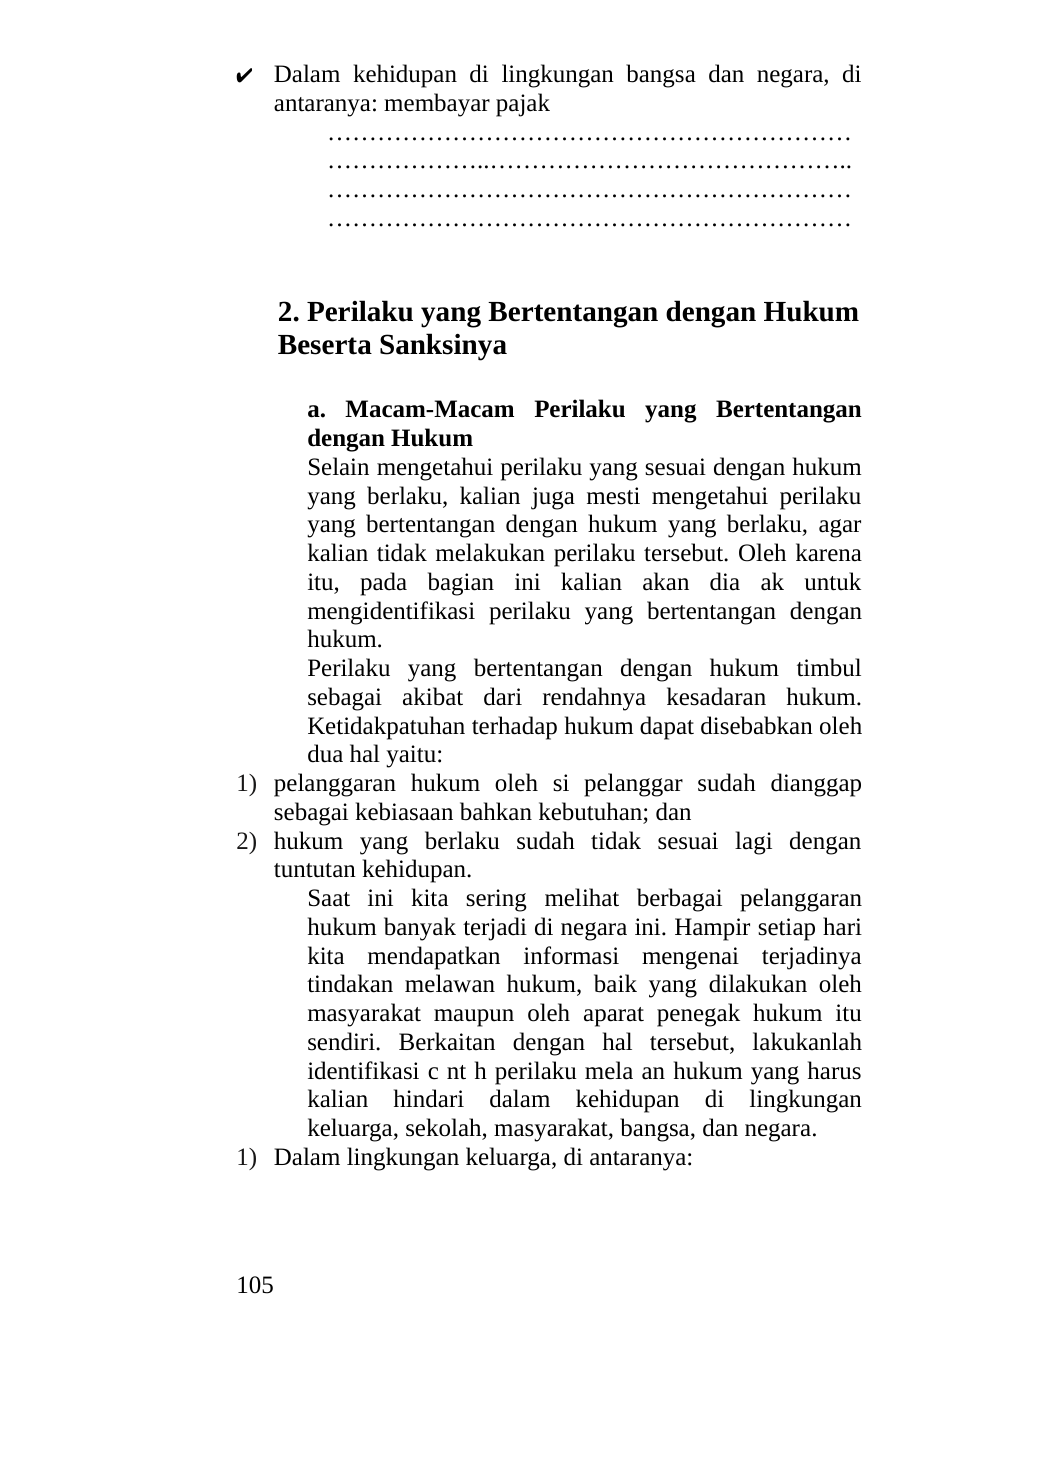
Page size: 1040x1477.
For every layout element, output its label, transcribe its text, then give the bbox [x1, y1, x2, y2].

text Selain mengetahui perilaku yang sesuai dengan hukum yang berlaku, kalian juga mesti mengetahui perilaku yang bertentangan dengan hukum yang berlaku, agar kalian tidak melakukan perilaku tersebut. Oleh karena itu, pada bagian ini kalian akan dia ak untuk mengidentifikasi perilaku yang bertentangan dengan hukum. [307, 452, 862, 653]
text Saat ini kita sering melihat berbagai pelanggaran hukum banyak terjadi di negara ini. Hampir setiap hari kita mendapatkan informasi mengenai terjadinya tindakan melawan hukum, baik yang dilakukan oleh masyarakat maupun oleh aparat penegak hukum itu sendiri. Berkaitan dengan hal tersebut, lakukanlah identifikasi c nt h perilaku mela an hukum yang harus kalian hindari dalam kehidupan di lingkungan keluarga, sekolah, masyarakat, bangsa, dan negara. [307, 883, 862, 1142]
list Dalam kehidupan di lingkungan bangsa dan negara, di antaranya: membayar pajak [236, 59, 862, 117]
text Perilaku yang bertentangan dengan hukum timbul sebagai akibat dari rendahnya kesadaran hukum. Ketidakpatuhan terhadap hukum dapat disebabkan oleh dua hal yaitu: [307, 653, 862, 768]
list hukum yang berlaku sudah tidak sesuai lagi dengan tuntutan kehidupan. [236, 826, 862, 883]
list ……………………………………………………… [289, 203, 862, 232]
list ………………..…………………………………….. [289, 145, 862, 174]
list ……………………………………………………… [289, 174, 862, 203]
list Dalam lingkungan keluarga, di antaranya: [274, 1142, 862, 1171]
text a. Macam-Macam Perilaku yang Bertentangan dengan Hukum [307, 394, 862, 452]
text 2. Perilaku yang Bertentangan dengan Hukum Beserta Sanksinya [278, 294, 862, 361]
list ……………………………………………………… [289, 117, 862, 145]
list pelanggaran hukum oleh si pelanggar sudah dianggap sebagai kebiasaan bahkan kebutuhan; dan [236, 768, 862, 826]
